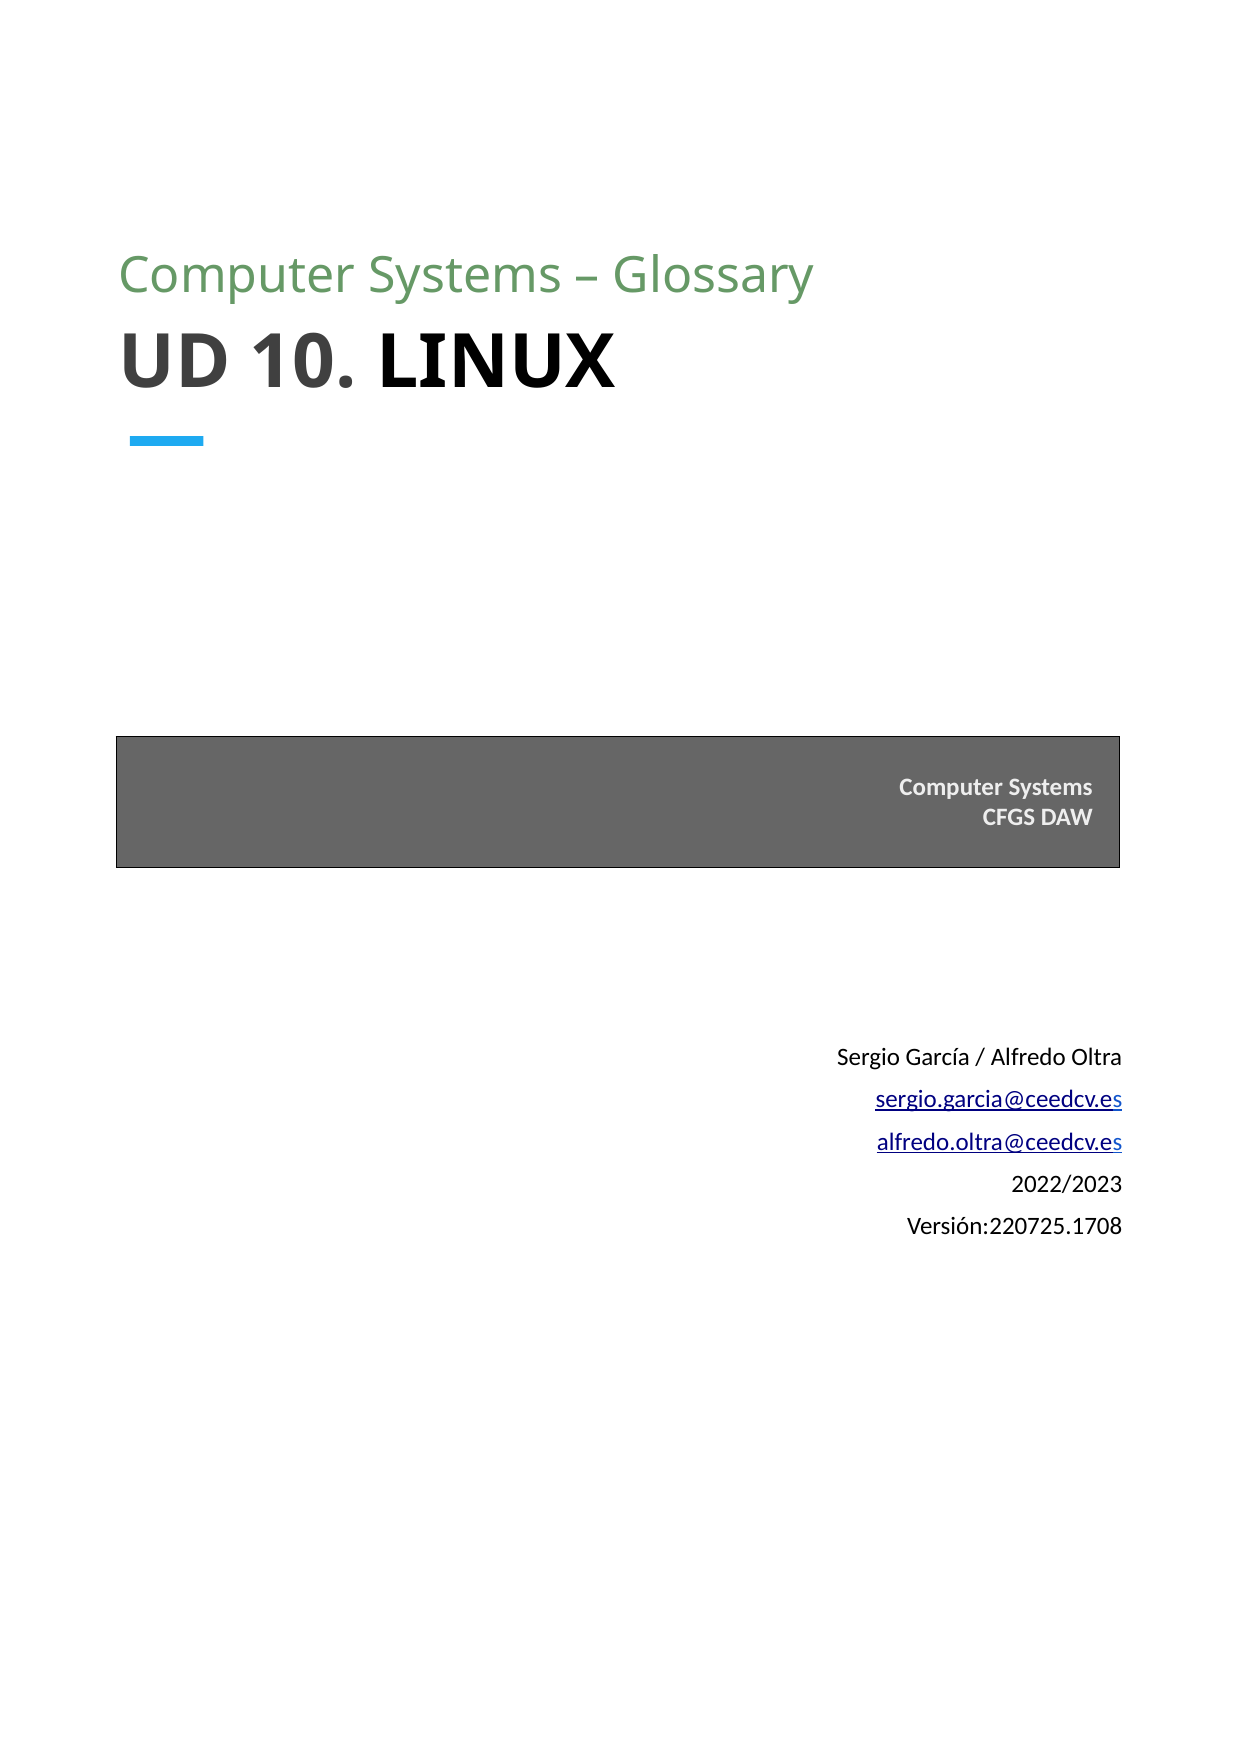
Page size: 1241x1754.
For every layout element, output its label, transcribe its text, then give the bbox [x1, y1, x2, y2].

text Versión:220725.1708 [118, 1211, 1122, 1241]
text Computer Systems – Glossary UD 10. Linux [118, 239, 1122, 409]
text 2022/2023 [118, 1168, 1122, 1199]
text Sergio García / Alfredo Oltra [231, 1041, 1122, 1071]
text alfredo.oltra@ceedcv.es [231, 1126, 1122, 1156]
picture [129, 436, 204, 446]
text sergio.garcia@ceedcv.es [231, 1083, 1122, 1114]
text CFGS DAW [119, 801, 1092, 832]
text Computer Systems [119, 771, 1092, 801]
